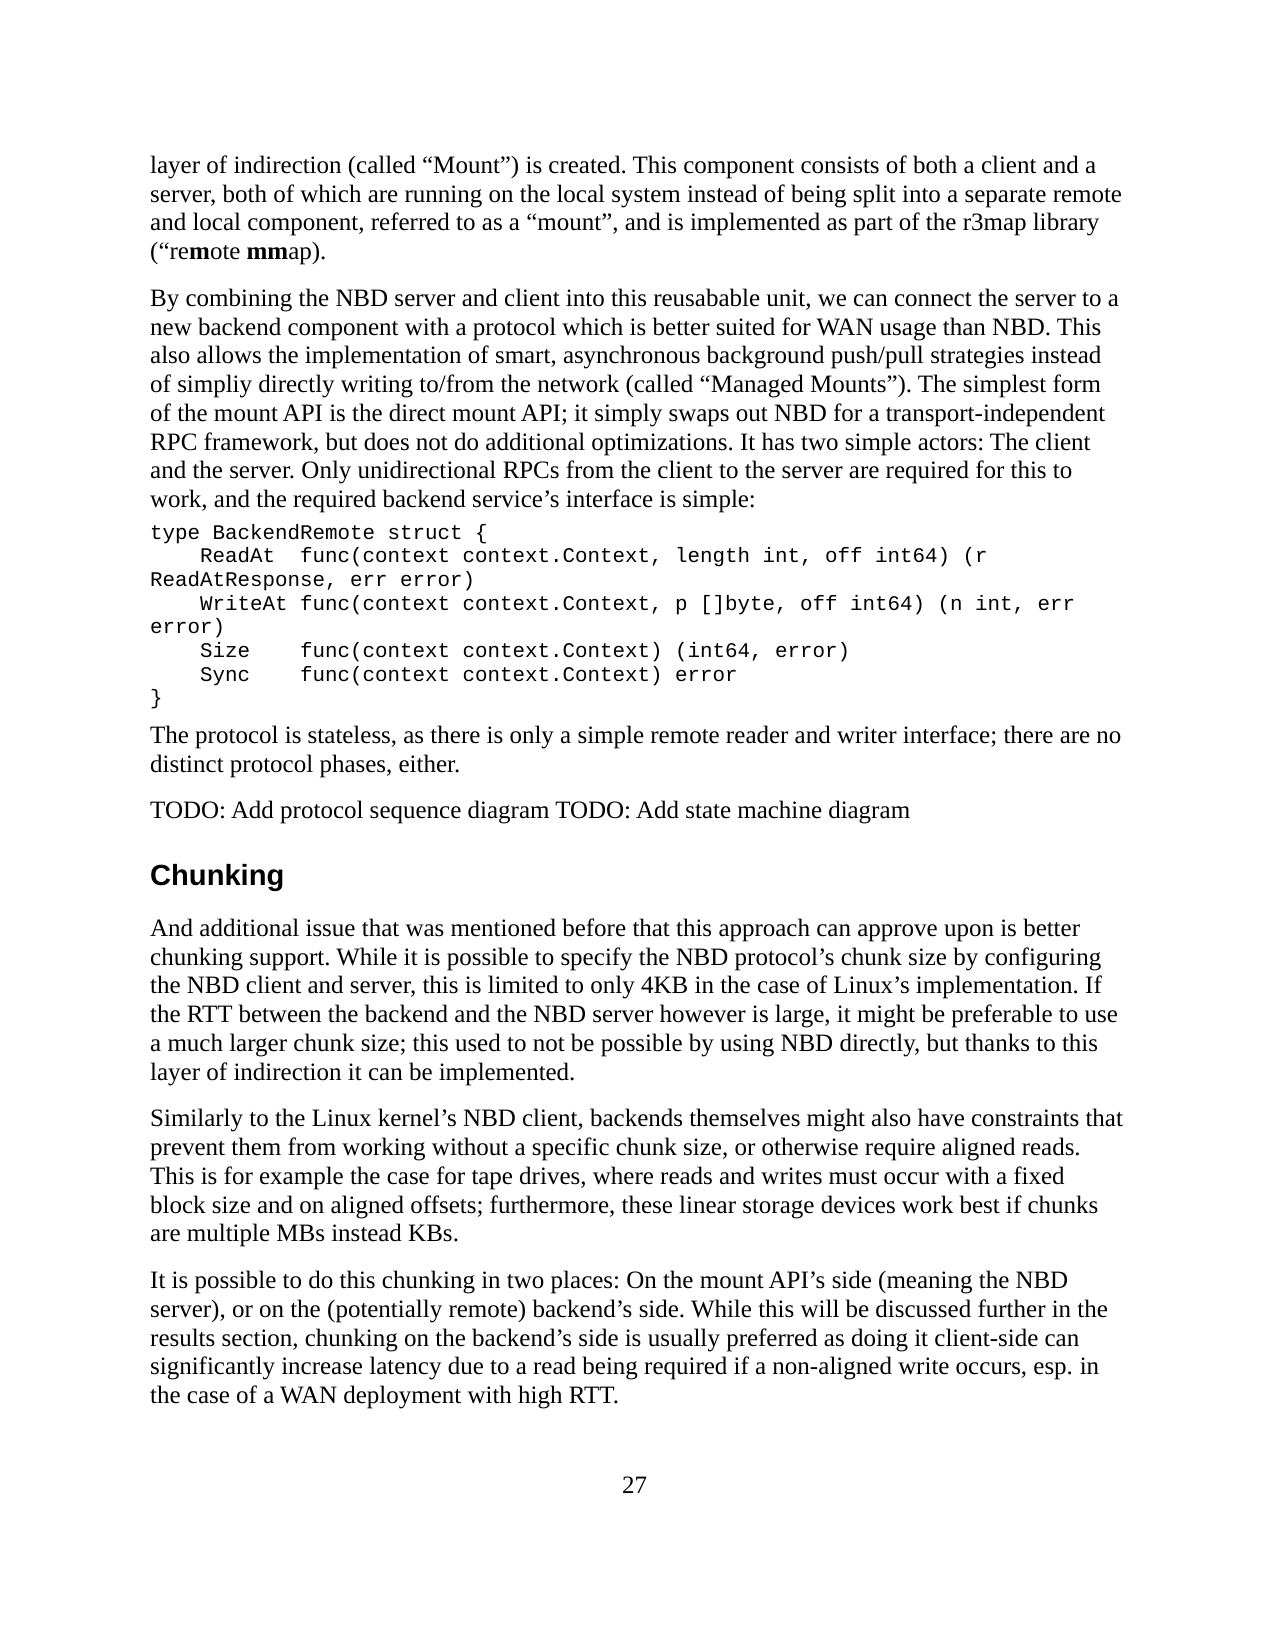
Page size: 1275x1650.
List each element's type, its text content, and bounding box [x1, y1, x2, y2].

text layer of indirection (called “Mount”) is created. This component consists of both a client and a server, both of which are running on the local system instead of being split into a separate remote and local component, referred to as a “mount”, and is implemented as part of the r3map library (“remote mmap). [150, 150, 1125, 265]
text It is possible to do this chunking in two places: On the mount API’s side (meaning the NBD server), or on the (potentially remote) backend’s side. While this will be discussed further in the results section, chunking on the backend’s side is usually preferred as doing it client-side can significantly increase latency due to a read being required if a non-aligned write occurs, esp. in the case of a WAN deployment with high RTT. [150, 1265, 1125, 1409]
text TODO: Add protocol sequence diagram TODO: Add state machine diagram [150, 795, 1125, 824]
text Sync func(context context.Context) error [150, 664, 1125, 687]
text } [150, 687, 1125, 711]
text The protocol is stateless, as there is only a simple remote reader and writer interface; there are no distinct protocol phases, either. [150, 720, 1125, 777]
text type BackendRemote struct { [150, 522, 1125, 546]
text By combining the NBD server and client into this reusabable unit, we can connect the server to a new backend component with a protocol which is better suited for WAN usage than NBD. This also allows the implementation of smart, asynchronous background push/pull strategies instead of simpliy directly writing to/from the network (called “Managed Mounts”). The simplest form of the mount API is the direct mount API; it simply swaps out NBD for a transport-independent RPC framework, but does not do additional optimizations. It has two simple actors: The client and the server. Only unidirectional RPCs from the client to the server are required for this to work, and the required backend service’s interface is simple: [150, 283, 1125, 513]
text Similarly to the Linux kernel’s NBD client, backends themselves might also have constraints that prevent them from working without a specific chunk size, or otherwise require aligned reads. This is for example the case for tape drives, where reads and writes must occur with a fixed block size and on aligned offsets; furthermore, these linear storage devices work best if chunks are multiple MBs instead KBs. [150, 1103, 1125, 1247]
text ReadAt func(context context.Context, length int, off int64) (r ReadAtResponse, err error) [150, 546, 1125, 593]
text Size func(context context.Context) (int64, error) [150, 640, 1125, 664]
text And additional issue that was mentioned before that this approach can approve upon is better chunking support. While it is possible to specify the NBD protocol’s chunk size by configuring the NBD client and server, this is limited to only 4KB in the case of Linux’s implementation. If the RTT between the backend and the NBD server however is large, it might be preferable to use a much larger chunk size; this used to not be possible by using NBD directly, but thanks to this layer of indirection it can be implemented. [150, 913, 1125, 1086]
text WriteAt func(context context.Context, p []byte, off int64) (n int, err error) [150, 593, 1125, 640]
subtitle Chunking [150, 858, 1125, 892]
